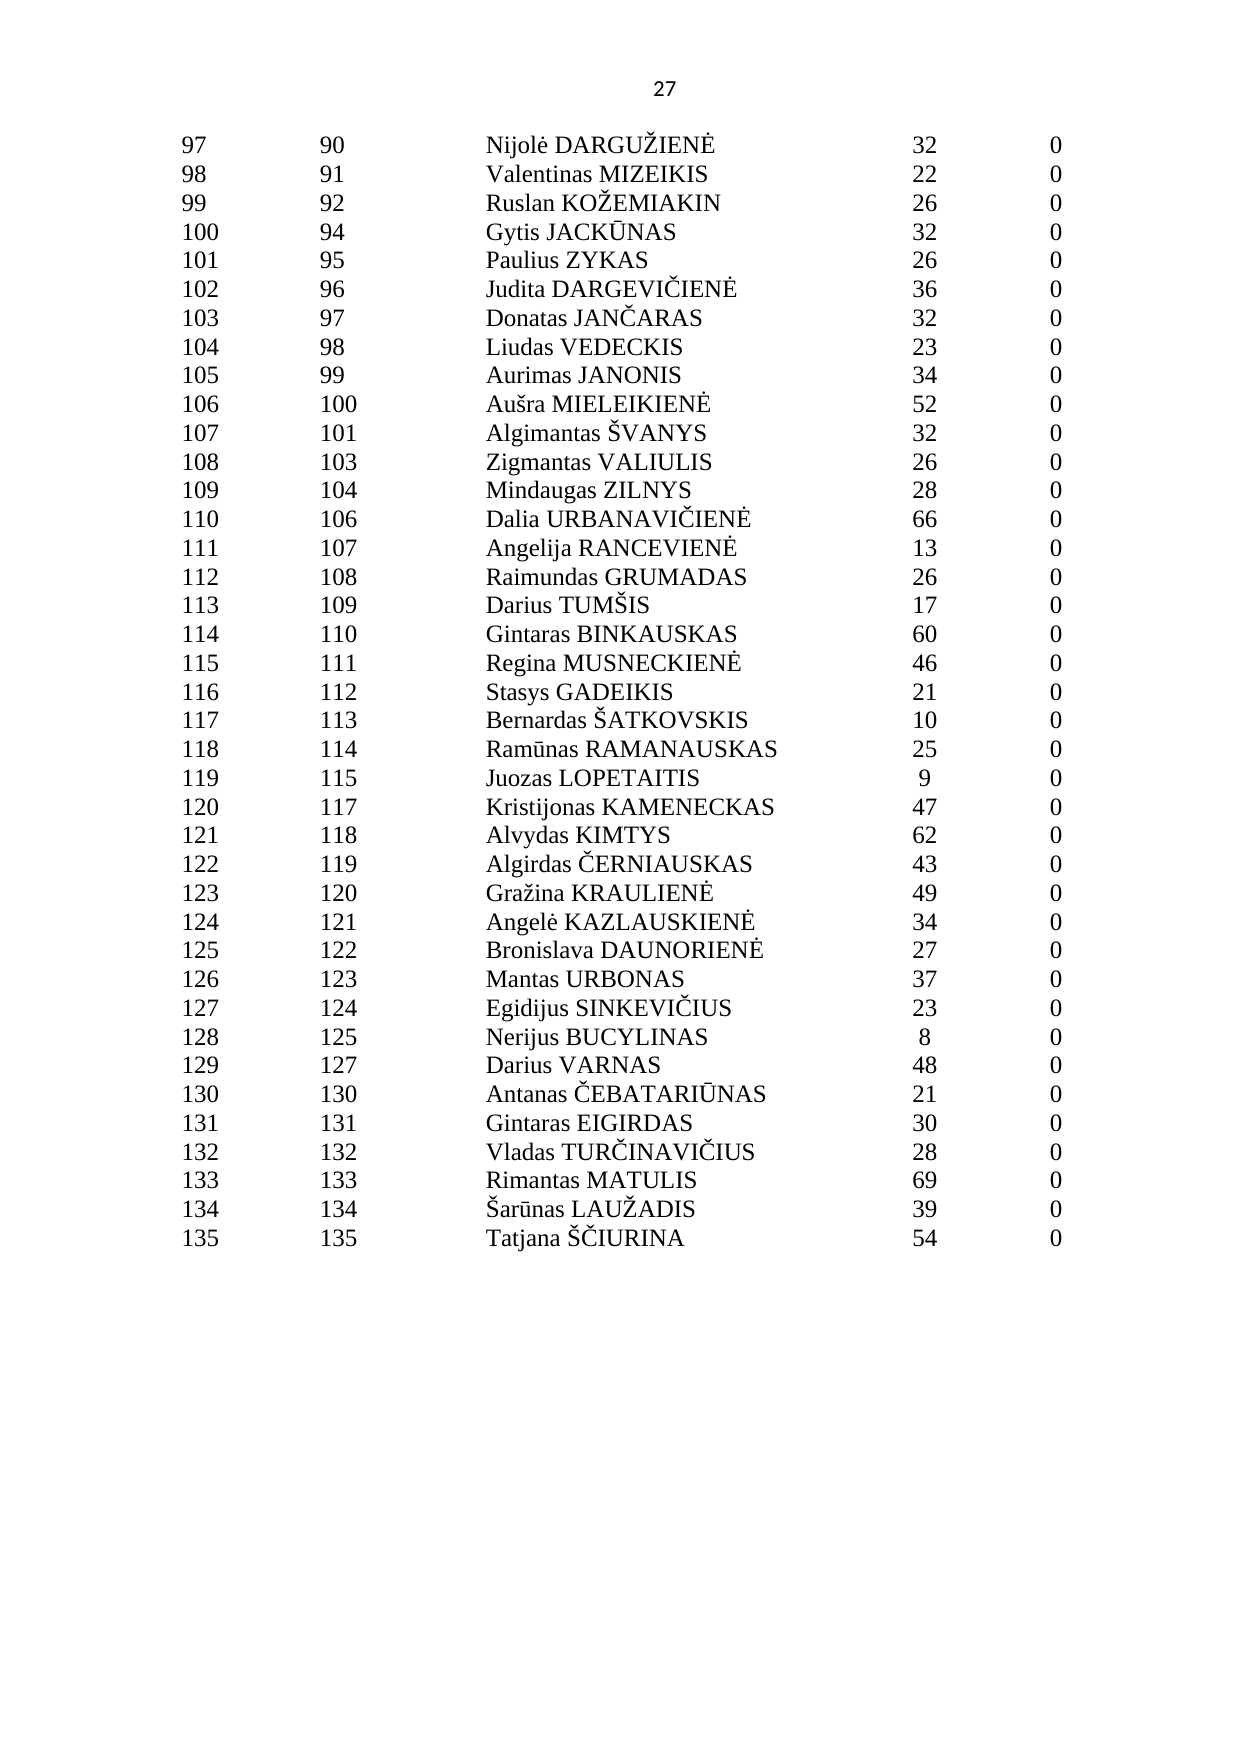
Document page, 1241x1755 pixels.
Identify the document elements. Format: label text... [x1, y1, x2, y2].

table_cell Valentinas MIZEIKIS [481, 159, 859, 188]
table_cell 22 [860, 159, 989, 188]
table_cell 23 [860, 332, 989, 361]
table_cell 130 [177, 1079, 315, 1108]
table_cell 99 [177, 188, 315, 217]
table_cell Nijolė DARGUŽIENĖ [481, 131, 859, 159]
table_cell 52 [860, 389, 989, 418]
table_cell 49 [860, 878, 989, 907]
table_cell 9 [860, 763, 989, 792]
table_cell 0 [990, 734, 1122, 763]
table_cell 119 [177, 763, 315, 792]
table_cell 0 [990, 849, 1122, 878]
table_cell 0 [990, 246, 1122, 274]
table_cell 125 [177, 936, 315, 964]
table_cell Rimantas MATULIS [481, 1166, 859, 1194]
table_cell 0 [990, 706, 1122, 734]
table_cell 21 [860, 1079, 989, 1108]
table_cell 120 [177, 792, 315, 821]
table_cell Algimantas ŠVANYS [481, 418, 859, 447]
table_cell Raimundas GRUMADAS [481, 562, 859, 591]
table_cell 37 [860, 964, 989, 993]
table_cell 32 [860, 418, 989, 447]
table_cell 117 [315, 792, 481, 821]
table_cell Darius TUMŠIS [481, 591, 859, 619]
table_cell 0 [990, 648, 1122, 677]
table_cell 0 [990, 1223, 1122, 1252]
table_cell 104 [177, 332, 315, 361]
table_cell 0 [990, 936, 1122, 964]
table_cell 97 [315, 303, 481, 332]
table_cell 101 [315, 418, 481, 447]
table_cell 32 [860, 217, 989, 246]
table_cell 135 [315, 1223, 481, 1252]
table_cell Judita DARGEVIČIENĖ [481, 274, 859, 303]
table_cell 102 [177, 274, 315, 303]
table_cell 134 [315, 1194, 481, 1223]
table_cell 90 [315, 131, 481, 159]
table_cell Nerijus BUCYLINAS [481, 1022, 859, 1051]
table_cell 34 [860, 361, 989, 389]
table_cell 118 [315, 821, 481, 849]
table_cell 25 [860, 734, 989, 763]
table_cell 10 [860, 706, 989, 734]
table_cell Ramūnas RAMANAUSKAS [481, 734, 859, 763]
table_cell 0 [990, 188, 1122, 217]
table_cell 26 [860, 188, 989, 217]
table_cell 26 [860, 447, 989, 476]
table_cell 0 [990, 389, 1122, 418]
table_cell 26 [860, 562, 989, 591]
table_cell 0 [990, 418, 1122, 447]
table_cell 94 [315, 217, 481, 246]
table_cell 0 [990, 792, 1122, 821]
table_cell 103 [315, 447, 481, 476]
table_cell 30 [860, 1108, 989, 1137]
table_cell 0 [990, 1051, 1122, 1079]
table_cell 132 [177, 1137, 315, 1166]
table_cell 118 [177, 734, 315, 763]
table_cell Alvydas KIMTYS [481, 821, 859, 849]
table_cell 0 [990, 217, 1122, 246]
table_cell 21 [860, 677, 989, 706]
table_cell 91 [315, 159, 481, 188]
table_cell 0 [990, 677, 1122, 706]
table_cell 0 [990, 303, 1122, 332]
table_cell 135 [177, 1223, 315, 1252]
table_cell 111 [315, 648, 481, 677]
table_cell 95 [315, 246, 481, 274]
table_cell 119 [315, 849, 481, 878]
table_cell 39 [860, 1194, 989, 1223]
table_cell 122 [315, 936, 481, 964]
table_cell 125 [315, 1022, 481, 1051]
table_cell 69 [860, 1166, 989, 1194]
table_cell 114 [315, 734, 481, 763]
table_cell Kristijonas KAMENECKAS [481, 792, 859, 821]
table_cell 126 [177, 964, 315, 993]
table_cell 111 [177, 533, 315, 562]
table_cell 121 [177, 821, 315, 849]
table_cell 0 [990, 1166, 1122, 1194]
table_cell Bernardas ŠATKOVSKIS [481, 706, 859, 734]
table_cell 110 [177, 504, 315, 533]
table_cell 108 [177, 447, 315, 476]
table_cell 109 [177, 476, 315, 504]
table_cell Donatas JANČARAS [481, 303, 859, 332]
table_cell 32 [860, 131, 989, 159]
table_cell Dalia URBANAVIČIENĖ [481, 504, 859, 533]
table_cell 0 [990, 1022, 1122, 1051]
table_cell 0 [990, 993, 1122, 1022]
table_cell 129 [177, 1051, 315, 1079]
table_cell 26 [860, 246, 989, 274]
table_cell 112 [177, 562, 315, 591]
table_cell Stasys GADEIKIS [481, 677, 859, 706]
table_cell 0 [990, 619, 1122, 648]
table_cell 133 [177, 1166, 315, 1194]
table_cell Ruslan KOŽEMIAKIN [481, 188, 859, 217]
table_cell 0 [990, 1137, 1122, 1166]
table_cell 123 [177, 878, 315, 907]
table_cell 124 [177, 907, 315, 936]
table_cell 110 [315, 619, 481, 648]
table_cell Gintaras BINKAUSKAS [481, 619, 859, 648]
table_cell 36 [860, 274, 989, 303]
table_cell Darius VARNAS [481, 1051, 859, 1079]
table_cell 13 [860, 533, 989, 562]
table_cell 8 [860, 1022, 989, 1051]
table_cell 0 [990, 274, 1122, 303]
table_cell Juozas LOPETAITIS [481, 763, 859, 792]
table_cell 106 [177, 389, 315, 418]
table_cell 0 [990, 447, 1122, 476]
table_cell 127 [177, 993, 315, 1022]
table_cell 107 [315, 533, 481, 562]
table_cell 0 [990, 878, 1122, 907]
table_cell Mindaugas ZILNYS [481, 476, 859, 504]
table_cell 17 [860, 591, 989, 619]
table_cell 116 [177, 677, 315, 706]
table_cell Angelė KAZLAUSKIENĖ [481, 907, 859, 936]
table_cell Vladas TURČINAVIČIUS [481, 1137, 859, 1166]
table_cell 23 [860, 993, 989, 1022]
table_cell Gintaras EIGIRDAS [481, 1108, 859, 1137]
table_cell Tatjana ŠČIURINA [481, 1223, 859, 1252]
table_cell 131 [177, 1108, 315, 1137]
table_cell 0 [990, 1079, 1122, 1108]
table_cell 108 [315, 562, 481, 591]
table_cell 0 [990, 504, 1122, 533]
table_cell 131 [315, 1108, 481, 1137]
table_cell 120 [315, 878, 481, 907]
table_cell 54 [860, 1223, 989, 1252]
table_cell Aurimas JANONIS [481, 361, 859, 389]
table_cell 101 [177, 246, 315, 274]
table_cell 0 [990, 361, 1122, 389]
table_cell 0 [990, 159, 1122, 188]
table_cell Šarūnas LAUŽADIS [481, 1194, 859, 1223]
table_cell 123 [315, 964, 481, 993]
table_cell 133 [315, 1166, 481, 1194]
table_cell 28 [860, 1137, 989, 1166]
table_cell 103 [177, 303, 315, 332]
table_cell Mantas URBONAS [481, 964, 859, 993]
table_cell 0 [990, 562, 1122, 591]
table_cell 115 [177, 648, 315, 677]
table_cell 113 [177, 591, 315, 619]
table_cell 0 [990, 763, 1122, 792]
table_cell Antanas ČEBATARIŪNAS [481, 1079, 859, 1108]
table_cell 114 [177, 619, 315, 648]
table_cell 115 [315, 763, 481, 792]
table_cell 98 [315, 332, 481, 361]
table_cell 0 [990, 964, 1122, 993]
table_cell 130 [315, 1079, 481, 1108]
table_cell 0 [990, 476, 1122, 504]
table_cell 92 [315, 188, 481, 217]
table_cell 60 [860, 619, 989, 648]
table_cell 122 [177, 849, 315, 878]
table_cell 0 [990, 533, 1122, 562]
table_cell Liudas VEDECKIS [481, 332, 859, 361]
table_cell 0 [990, 131, 1122, 159]
table_cell 134 [177, 1194, 315, 1223]
table_cell 113 [315, 706, 481, 734]
table_cell 98 [177, 159, 315, 188]
table_cell 99 [315, 361, 481, 389]
table_cell 46 [860, 648, 989, 677]
table_cell Gytis JACKŪNAS [481, 217, 859, 246]
table_cell 112 [315, 677, 481, 706]
table_cell Angelija RANCEVIENĖ [481, 533, 859, 562]
table_cell 128 [177, 1022, 315, 1051]
table_cell Paulius ZYKAS [481, 246, 859, 274]
table_cell 34 [860, 907, 989, 936]
table_cell 106 [315, 504, 481, 533]
table_cell 107 [177, 418, 315, 447]
table_cell Gražina KRAULIENĖ [481, 878, 859, 907]
table_cell 0 [990, 1108, 1122, 1137]
table_cell Bronislava DAUNORIENĖ [481, 936, 859, 964]
table_cell 96 [315, 274, 481, 303]
table_cell 43 [860, 849, 989, 878]
table_cell Aušra MIELEIKIENĖ [481, 389, 859, 418]
table_cell 104 [315, 476, 481, 504]
table_cell 48 [860, 1051, 989, 1079]
table_cell 124 [315, 993, 481, 1022]
table_cell 121 [315, 907, 481, 936]
table_cell 127 [315, 1051, 481, 1079]
table_cell 28 [860, 476, 989, 504]
table_cell Algirdas ČERNIAUSKAS [481, 849, 859, 878]
table_cell 47 [860, 792, 989, 821]
table_cell 62 [860, 821, 989, 849]
table_cell 0 [990, 591, 1122, 619]
table_cell 27 [860, 936, 989, 964]
table_cell 132 [315, 1137, 481, 1166]
table_cell 117 [177, 706, 315, 734]
table_cell 0 [990, 821, 1122, 849]
table_cell 0 [990, 1194, 1122, 1223]
table_cell Egidijus SINKEVIČIUS [481, 993, 859, 1022]
table_cell 32 [860, 303, 989, 332]
table_cell 0 [990, 332, 1122, 361]
table_cell 66 [860, 504, 989, 533]
table_cell Zigmantas VALIULIS [481, 447, 859, 476]
table_cell 100 [315, 389, 481, 418]
table_cell 97 [177, 131, 315, 159]
table_cell Regina MUSNECKIENĖ [481, 648, 859, 677]
table_cell 100 [177, 217, 315, 246]
table_cell 0 [990, 907, 1122, 936]
table_cell 109 [315, 591, 481, 619]
table_cell 105 [177, 361, 315, 389]
